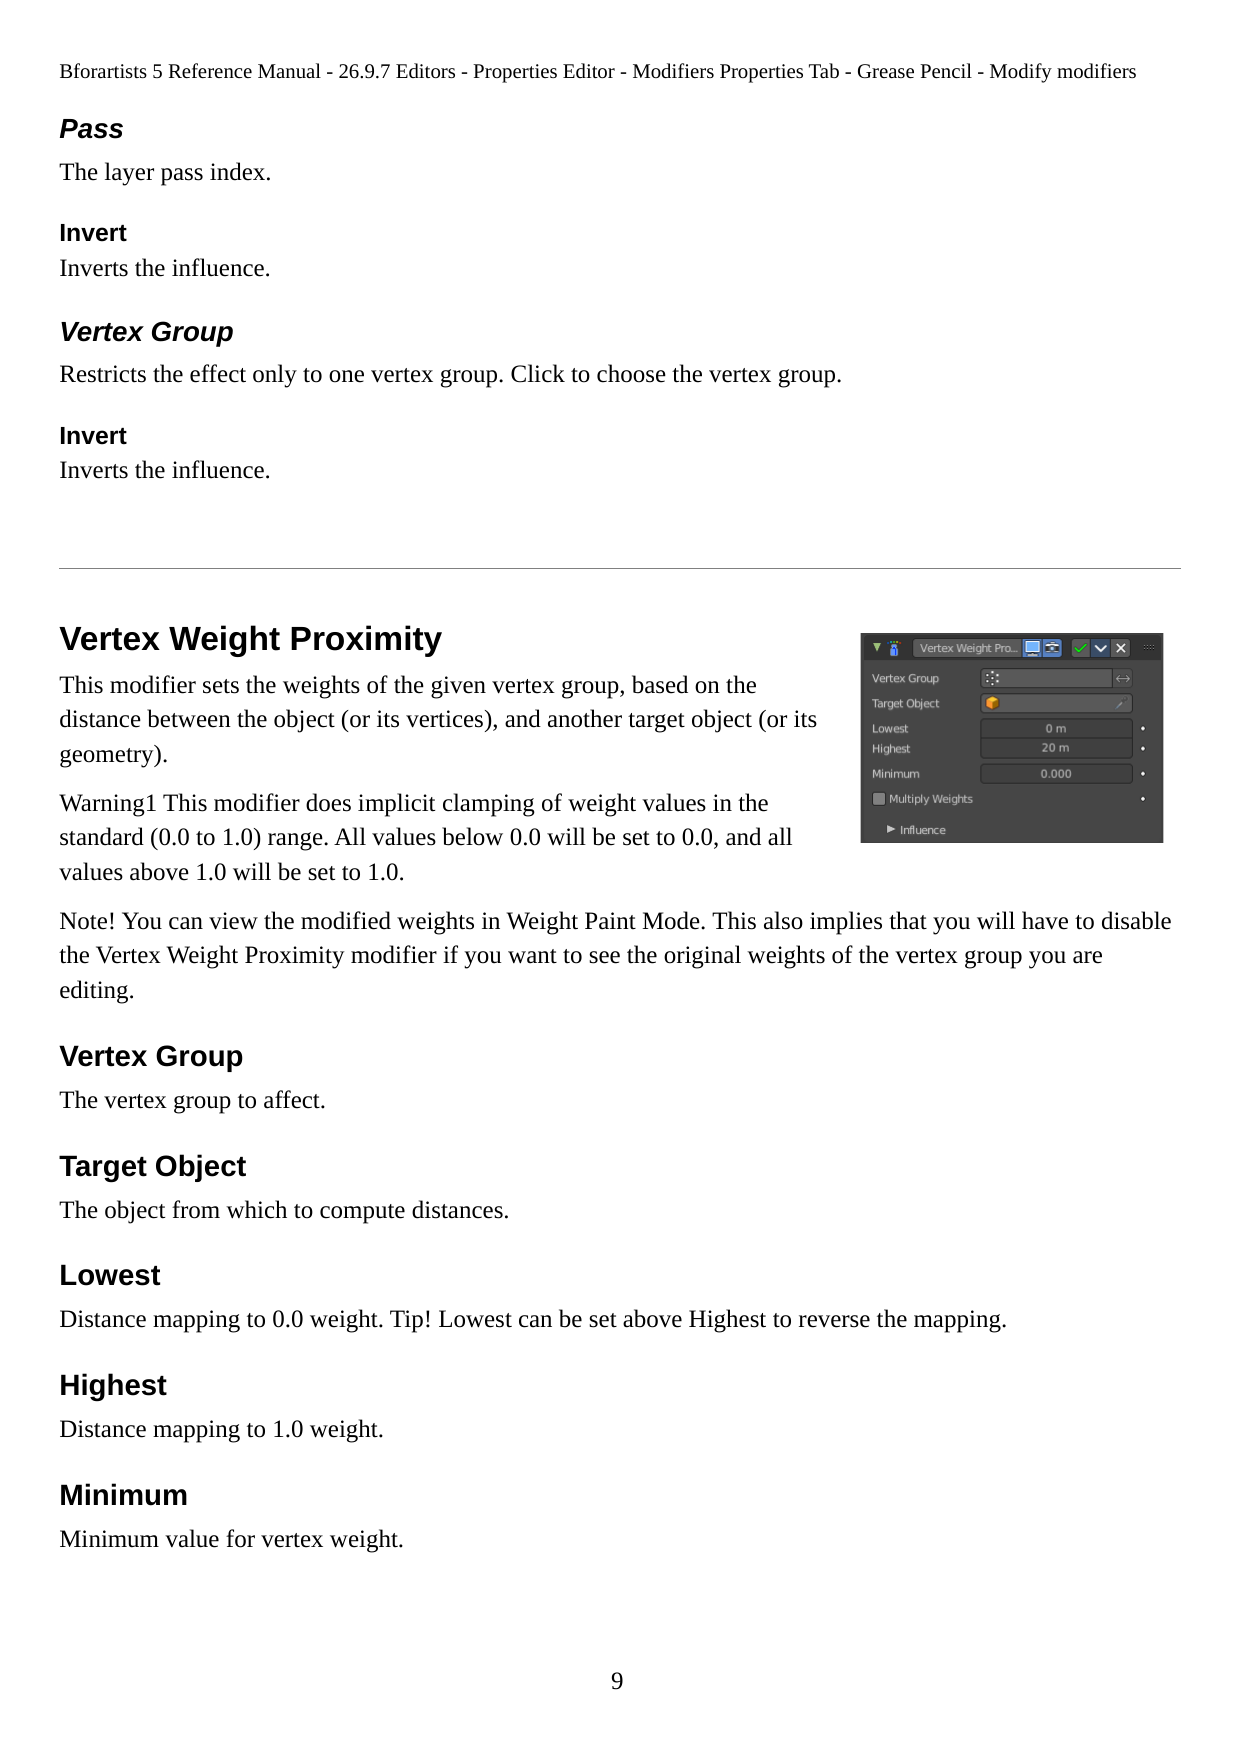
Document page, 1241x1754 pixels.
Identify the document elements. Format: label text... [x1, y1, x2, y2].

subtitle Invert [59, 421, 1181, 449]
text Inverts the influence. [59, 253, 1181, 282]
text The layer pass index. [59, 157, 1181, 186]
subtitle Lowest [59, 1258, 1181, 1292]
subtitle Pass [59, 113, 1181, 144]
text Distance mapping to 0.0 weight. Tip! Lowest can be set above Highest to reverse the mapping. [59, 1304, 1181, 1333]
text The vertex group to affect. [59, 1085, 1181, 1113]
text Inverts the influence. [59, 456, 1181, 484]
subtitle Target Object [59, 1148, 1181, 1182]
subtitle Vertex Weight Proximity [59, 619, 1181, 657]
subtitle Highest [59, 1368, 1181, 1402]
text The object from which to compute distances. [59, 1195, 1181, 1223]
picture [860, 633, 1164, 843]
subtitle Invert [59, 218, 1181, 247]
text Restricts the effect only to one vertex group. Click to choose the vertex group. [59, 359, 1181, 388]
text Distance mapping to 1.0 weight. [59, 1414, 1181, 1443]
text Minimum value for vertex weight. [59, 1524, 1181, 1553]
text This modifier sets the weights of the given vertex group, based on the distance between the object (or its vertices), and another target object (or its geometry). [59, 670, 860, 768]
text Note! You can view the modified weights in Weight Paint Mode. This also implies that you will have to disable the Vertex Weight Proximity modifier if you want to see the original weights of the vertex group you are editing. [59, 906, 1181, 1004]
text Warning1 This modifier does implicit clamping of weight values in the standard (0.0 to 1.0) range. All values below 0.0 will be set to 0.0, and all values above 1.0 will be set to 1.0. [59, 788, 1181, 886]
subtitle Minimum [59, 1478, 1181, 1512]
subtitle Vertex Group [59, 315, 1181, 347]
subtitle Vertex Group [59, 1038, 1181, 1072]
